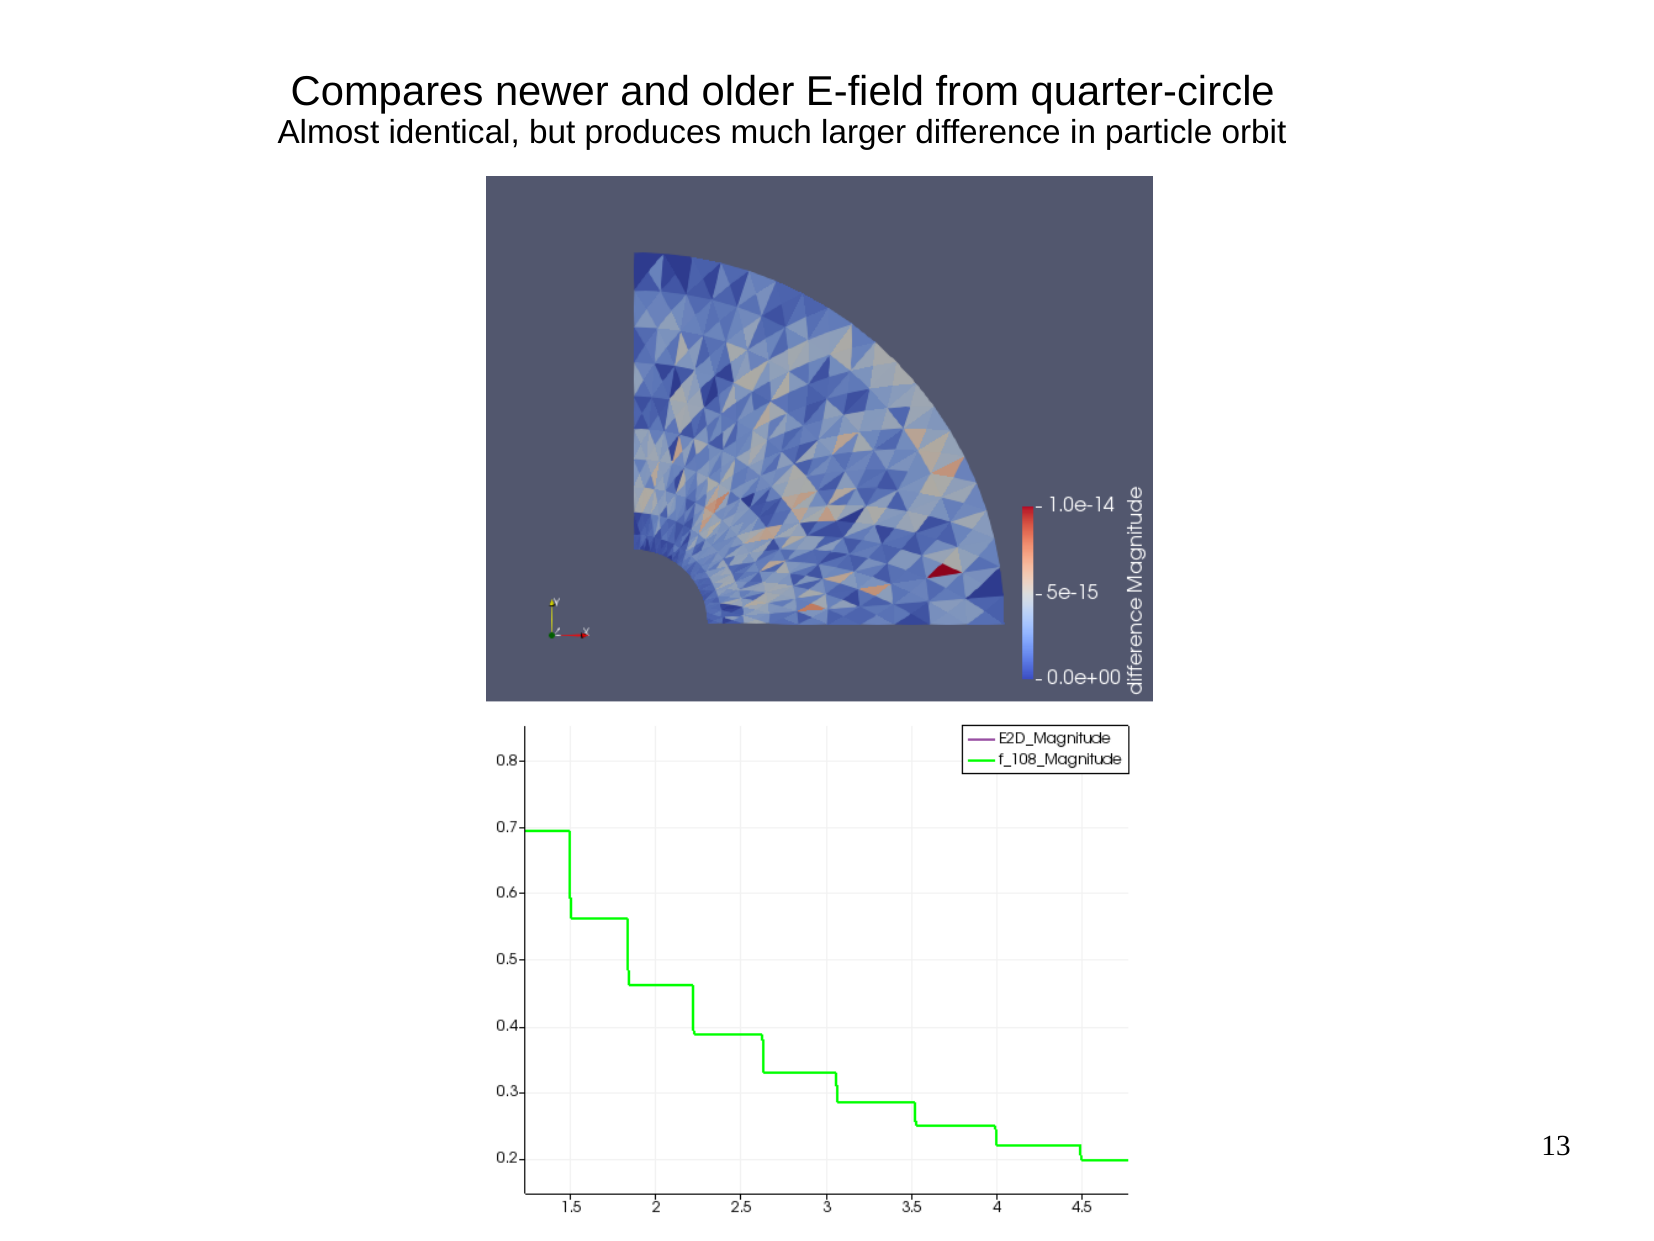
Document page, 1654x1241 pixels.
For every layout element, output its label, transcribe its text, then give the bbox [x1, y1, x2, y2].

picture [486, 176, 1153, 1228]
text_box Compares newer and older E-field from quarter-circle Almost identical, but produces much larger difference in particle orbit [262, 60, 1304, 159]
